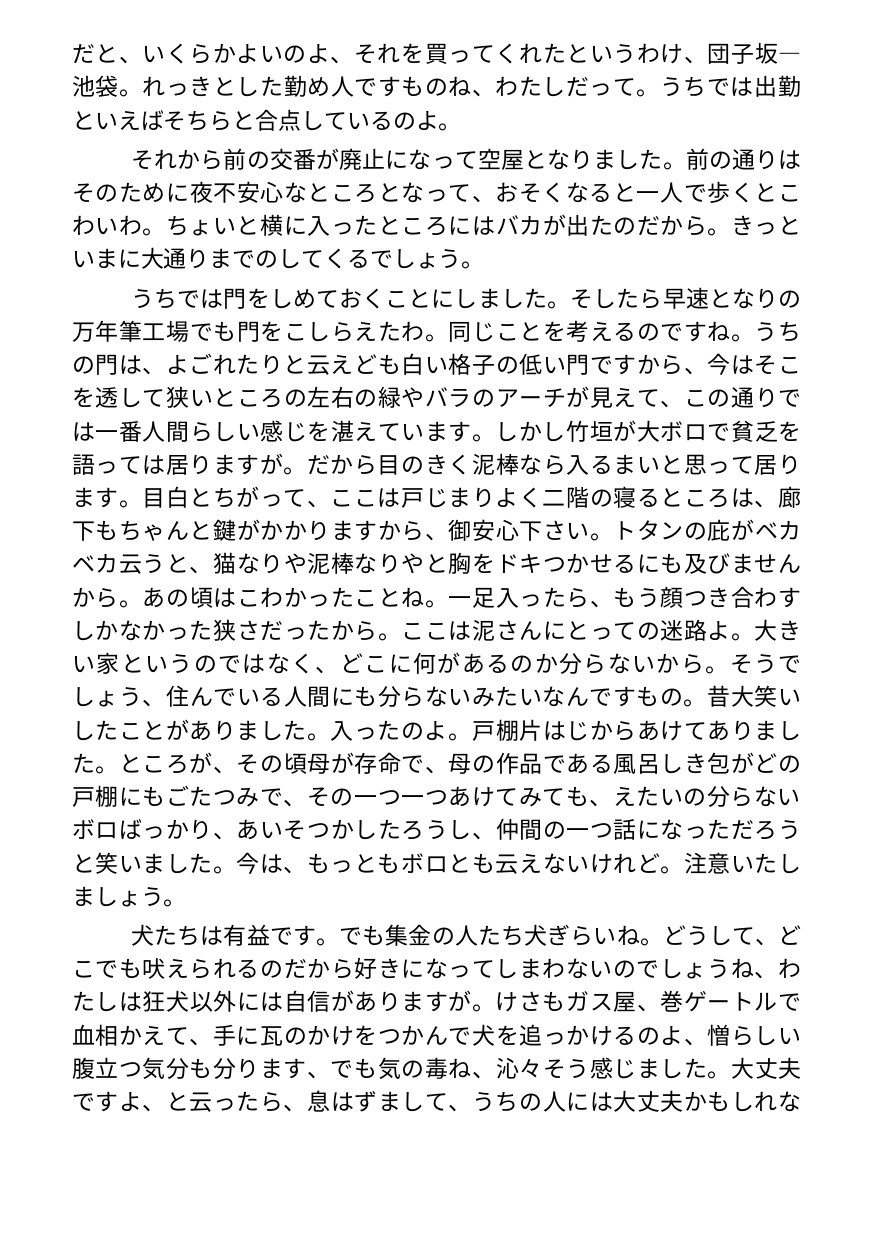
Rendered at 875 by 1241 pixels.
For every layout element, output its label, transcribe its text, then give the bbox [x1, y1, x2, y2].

text 犬たちは有益です。でも集金の人たち犬ぎらいね。どうして、どこでも吠えられるのだから好きになってしまわないのでしょうね、わたしは狂犬以外には自信がありますが。けさもガス屋、巻ゲートルで血相かえて、手に瓦のかけをつかんで犬を追っかけるのよ、憎らしい腹立つ気分も分ります、でも気の毒ね、沁々そう感じました。大丈夫ですよ、と云ったら、息はずまして、うちの人には大丈夫かもしれな [72, 918, 802, 1117]
text うちでは門をしめておくことにしました。そしたら早速となりの万年筆工場でも門をこしらえたわ。同じことを考えるのですね。うちの門は、よごれたりと云えども白い格子の低い門ですから、今はそこを透して狭いところの左右の緑やバラのアーチが見えて、この通りでは一番人間らしい感じを湛えています。しかし竹垣が大ボロで貧乏を語っては居りますが。だから目のきく泥棒なら入るまいと思って居ります。目白とちがって、ここは戸じまりよく二階の寝るところは、廊下もちゃんと鍵がかかりますから、御安心下さい。トタンの庇がベカベカ云うと、猫なりや泥棒なりやと胸をドキつかせるにも及びませんから。あの頃はこわかったことね。一足入ったら、もう顔つき合わすしかなかった狭さだったから。ここは泥さんにとっての迷路よ。大きい家というのではなく、どこに何があるのか分らないから。そうでしょう、住んでいる人間にも分らないみたいなんですもの。昔大笑いしたことがありました。入ったのよ。戸棚片はじからあけてありました。ところが、その頃母が存命で、母の作品である風呂しき包がどの戸棚にもごたつみで、その一つ一つあけてみても、えたいの分らないボロばっかり、あいそつかしたろうし、仲間の一つ話になっただろうと笑いました。今は、もっともボロとも云えないけれど。注意いたしましょう。 [72, 281, 802, 912]
text だと、いくらかよいのよ、それを買ってくれたというわけ、団子坂―池袋。れっきとした勤め人ですものね、わたしだって。うちでは出勤といえばそちらと合点しているのよ。 [72, 36, 802, 136]
text それから前の交番が廃止になって空屋となりました。前の通りはそのために夜不安心なところとなって、おそくなると一人で歩くとこわいわ。ちょいと横に入ったところにはバカが出たのだから。きっといまに大通りまでのしてくるでしょう。 [72, 142, 802, 274]
